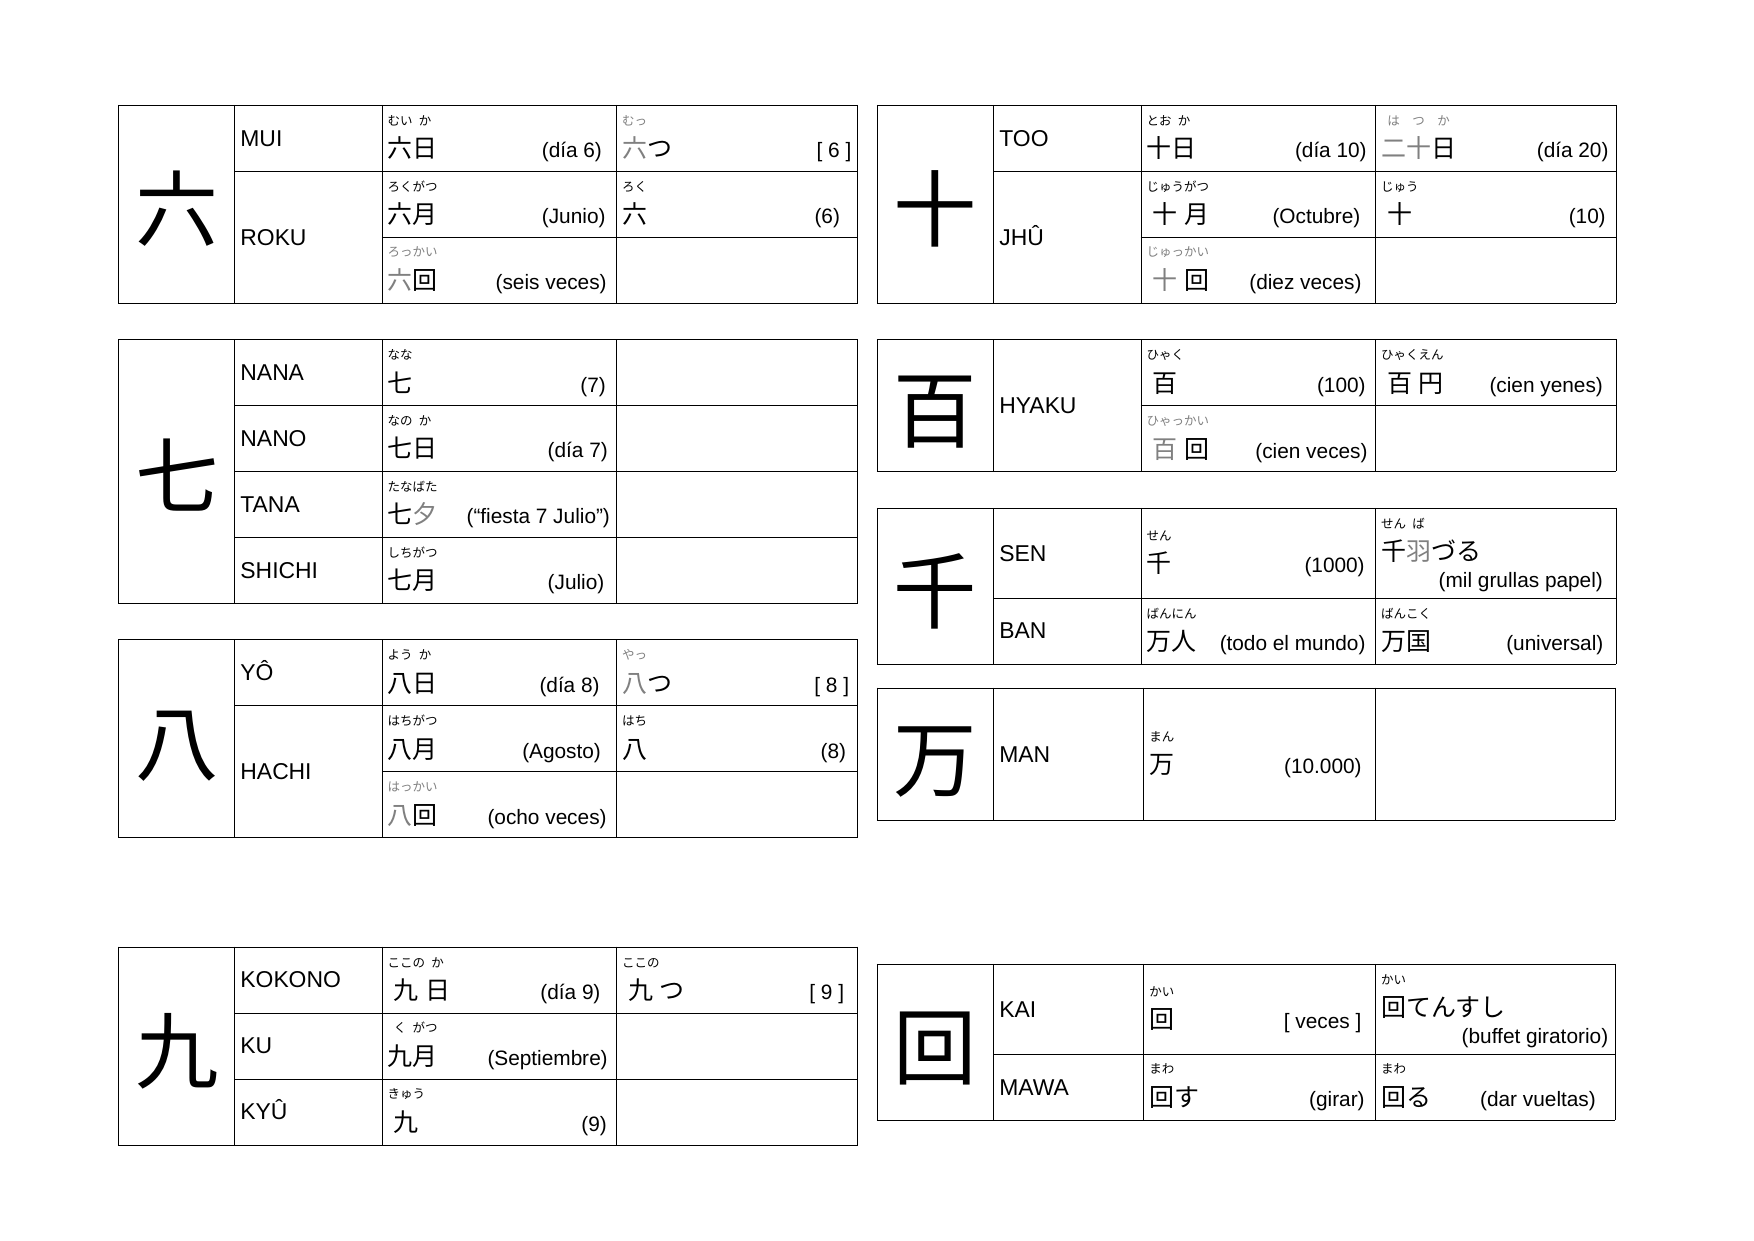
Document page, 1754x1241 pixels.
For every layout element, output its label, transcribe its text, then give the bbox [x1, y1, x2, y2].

table_header YÔ [235, 640, 382, 705]
table_header 千せん (1000) [1142, 509, 1375, 598]
table_header KOKONO [235, 948, 382, 1013]
table_header 十とお日か (día 10) [1142, 106, 1375, 171]
table_header 十 [878, 106, 993, 302]
table_cell 十じゅう (10) [1376, 172, 1616, 237]
table_cell NANO [235, 406, 382, 471]
table_header 回かい [ veces ] [1144, 965, 1375, 1054]
table_header 八やっつ [ 8 ] [617, 640, 857, 705]
table_cell 七しち月がつ (Julio) [383, 538, 616, 603]
table_cell JHÛ [994, 172, 1141, 302]
table_header 二は十つ日か (día 20) [1376, 106, 1616, 171]
table_header TOO [994, 106, 1141, 171]
table_cell MAWA [994, 1055, 1143, 1119]
table_header 回 [878, 965, 993, 1119]
table_header 九 [119, 948, 234, 1144]
table_cell [1376, 238, 1616, 302]
table_cell 百ひゃっ回かい (cien veces) [1142, 406, 1375, 471]
table_cell 九きゅう (9) [383, 1080, 616, 1144]
table_cell [617, 538, 857, 603]
table_header 七なな (7) [383, 340, 616, 405]
table_header 万まん (10.000) [1144, 689, 1375, 820]
table_cell 十じゅう月がつ (Octubre) [1142, 172, 1375, 237]
table_header SEN [994, 509, 1141, 598]
table_cell [617, 472, 857, 537]
table_header 百 [878, 340, 993, 471]
table_cell [617, 1080, 857, 1144]
table_cell 八はち月がつ (Agosto) [383, 706, 616, 771]
table_cell 七たな夕ばた (“fiesta 7 Julio”) [383, 472, 616, 537]
table_cell SHICHI [235, 538, 382, 603]
table_cell KYÛ [235, 1080, 382, 1144]
table_header 七 [119, 340, 234, 603]
table_cell 回まわす (girar) [1144, 1055, 1375, 1119]
table_cell 万ばん人にん (todo el mundo) [1142, 599, 1375, 664]
table_header 万 [878, 689, 993, 820]
table_header 八よう日か (día 8) [383, 640, 616, 705]
table_cell [617, 238, 857, 302]
table_header MAN [994, 689, 1143, 820]
table_header 九ここのつ [ 9 ] [617, 948, 857, 1013]
table_header KAI [994, 965, 1143, 1054]
table_cell 六ろく月がつ (Junio) [383, 172, 616, 237]
table_header 百ひゃく円えん (cien yenes) [1376, 340, 1616, 405]
table_cell [617, 772, 857, 837]
table_header 千せん羽ばづる (mil grullas papel) [1376, 509, 1616, 598]
table_header HYAKU [994, 340, 1141, 471]
table_header 六むい日か (día 6) [383, 106, 616, 171]
table_header 百ひゃく (100) [1142, 340, 1375, 405]
table_header NANA [235, 340, 382, 405]
table_header 九ここの日か (día 9) [383, 948, 616, 1013]
table_cell KU [235, 1014, 382, 1078]
table_cell [617, 406, 857, 471]
table_cell BAN [994, 599, 1141, 664]
table_header [617, 340, 857, 405]
table_header 六むっつ [ 6 ] [617, 106, 857, 171]
table_header [1376, 689, 1615, 820]
table_cell 八はっ回かい (ocho veces) [383, 772, 616, 837]
table_cell ROKU [235, 172, 382, 302]
table_cell 回まわる (dar vueltas) [1376, 1055, 1615, 1119]
table_cell TANA [235, 472, 382, 537]
table_cell 六ろっ回かい (seis veces) [383, 238, 616, 302]
table_cell 九く月がつ (Septiembre) [383, 1014, 616, 1078]
table_cell 万ばん国こく (universal) [1376, 599, 1616, 664]
table_header 回かいてんすし (buffet giratorio) [1376, 965, 1615, 1054]
table_header 千 [878, 509, 993, 664]
table_cell 六ろく (6) [617, 172, 857, 237]
table_header 六 [119, 106, 234, 302]
table_cell 七なの日か (día 7) [383, 406, 616, 471]
table_cell 八はち (8) [617, 706, 857, 771]
table_header MUI [235, 106, 382, 171]
table_cell [617, 1014, 857, 1078]
table_cell 十じゅっ回かい (diez veces) [1142, 238, 1375, 302]
table_header 八 [119, 640, 234, 837]
table_cell HACHI [235, 706, 382, 837]
table_cell [1376, 406, 1616, 471]
